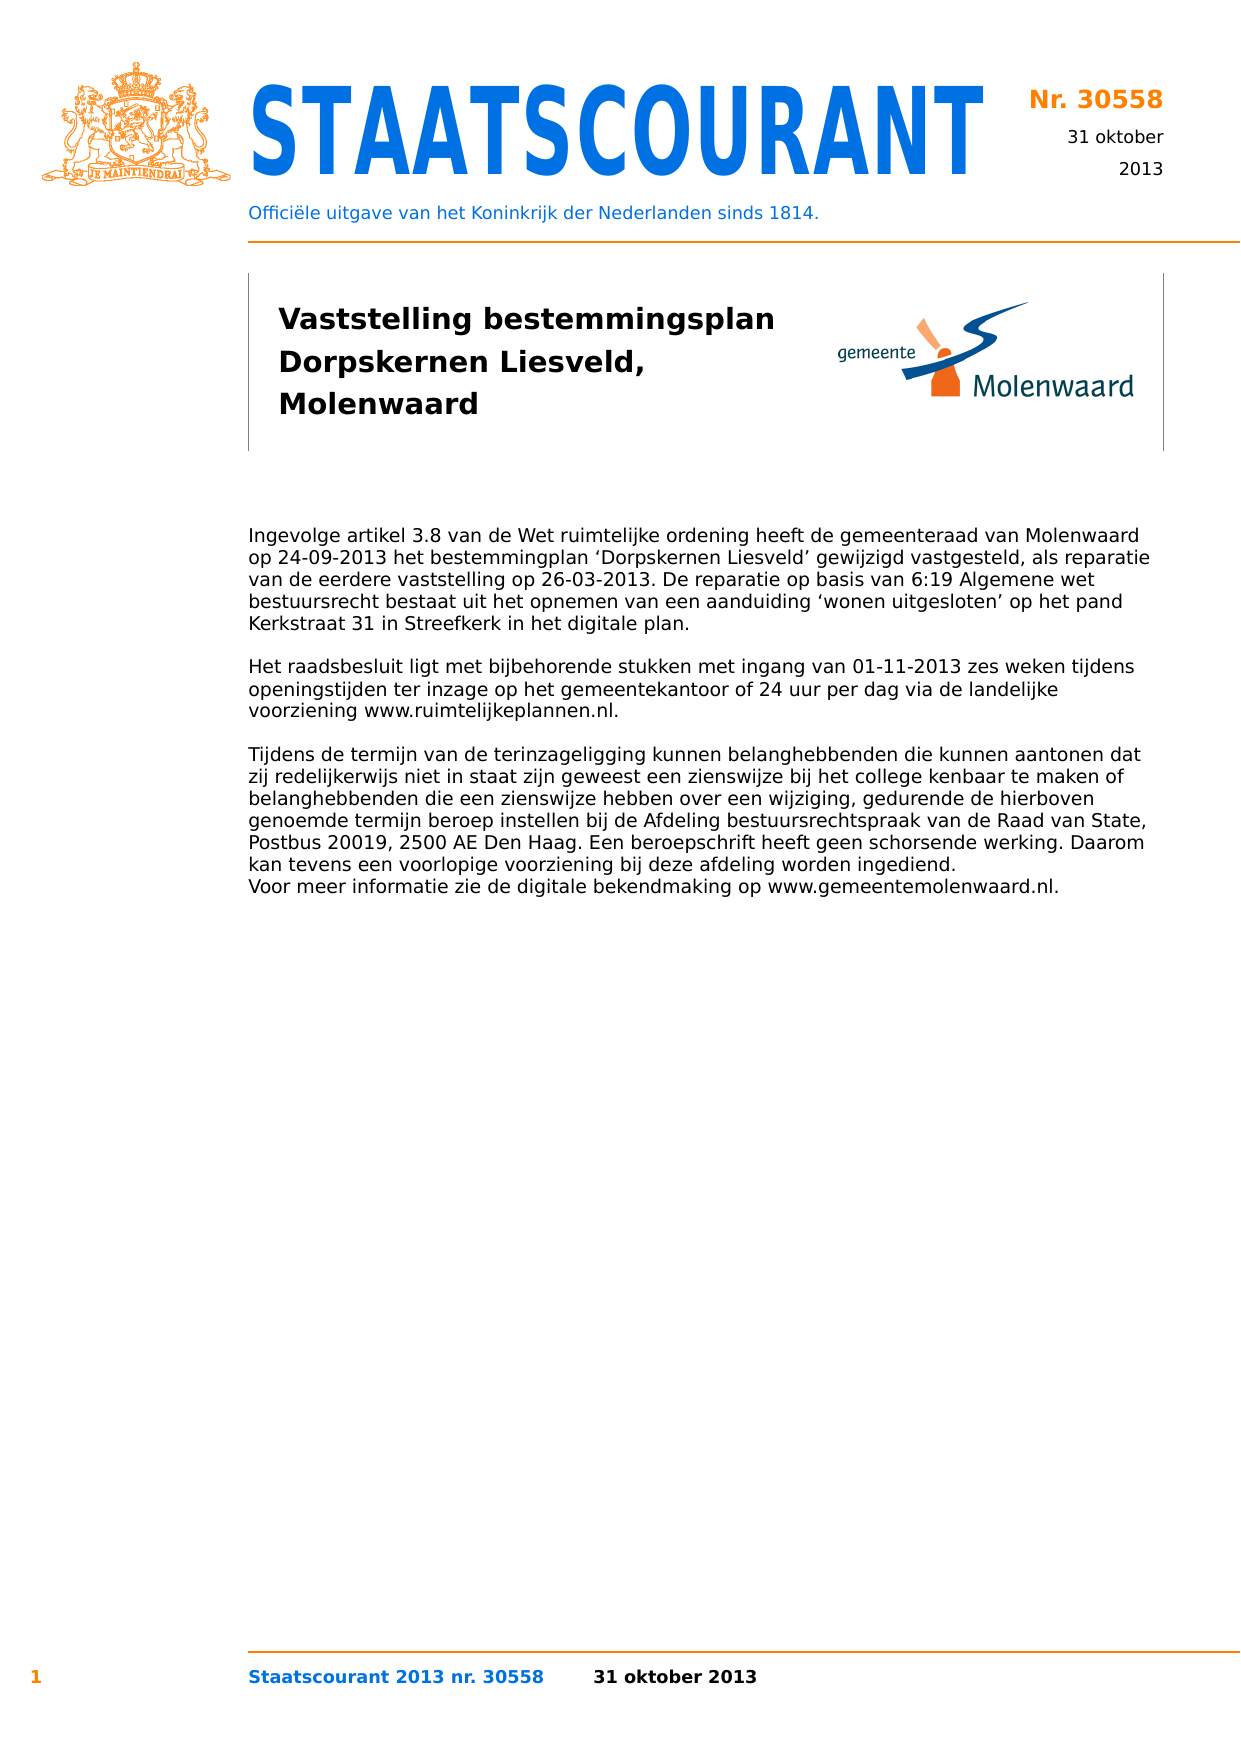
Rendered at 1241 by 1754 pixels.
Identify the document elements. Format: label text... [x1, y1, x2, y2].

text Voor meer informatie zie de digitale bekendmaking op www.gemeentemolenwaard.nl. [248, 876, 1163, 898]
picture [838, 302, 1134, 397]
picture [41, 62, 231, 186]
picture [1123, 383, 1129, 394]
table_cell 2013 [998, 153, 1240, 203]
picture [1060, 388, 1065, 397]
picture [1001, 383, 1008, 394]
table_header [25, 62, 248, 241]
text Ingevolge artikel 3.8 van de Wet ruimtelijke ordening heeft de gemeenteraad van Molenwaard op 24-09-2013 het bestemmingplan ‘Dorpskernen Liesveld’ gewijzigd vastgesteld, als reparatie van de eerdere vaststelling op 26-03-2013. De reparatie op basis van 6:19 Algemene wet bestuursrecht bestaat uit het opnemen van een aanduiding ‘wonen uitgesloten’ op het pand Kerkstraat 31 in Streefkerk in het digitale plan. [248, 525, 1163, 634]
picture [986, 383, 991, 397]
subtitle Vaststelling bestemmingsplan Dorpskernen Liesveld, Molenwaard [249, 273, 1163, 451]
picture [977, 385, 982, 397]
table_header Nr. 30558 [998, 62, 1240, 121]
picture [1040, 383, 1046, 397]
table_cell Officiële uitgave van het Koninkrijk der Nederlanden sinds 1814. [248, 203, 1240, 241]
table_cell 31 oktober [998, 121, 1240, 153]
table_header STAATSCOURANT [248, 62, 998, 203]
text Tijdens de termijn van de terinzageligging kunnen belanghebbenden die kunnen aantonen dat zij redelijkerwijs niet in staat zijn geweest een zienswijze bij het college kenbaar te maken of belanghebbenden die een zienswijze hebben over een wijziging, gedurende de hierboven genoemde termijn beroep instellen bij de Afdeling bestuursrechtspraak van de Raad van State, Postbus 20019, 2500 AE Den Haag. Een beroepschrift heeft geen schorsende werking. Daarom kan tevens een voorlopige voorziening bij deze afdeling worden ingediend. [248, 744, 1163, 876]
text Het raadsbesluit ligt met bijbehorende stukken met ingang van 01-11-2013 zes weken tijdens openingstijden ter inzage op het gemeentekantoor of 24 uur per dag via de landelijke voorziening www.ruimtelijkeplannen.nl. [248, 656, 1163, 722]
